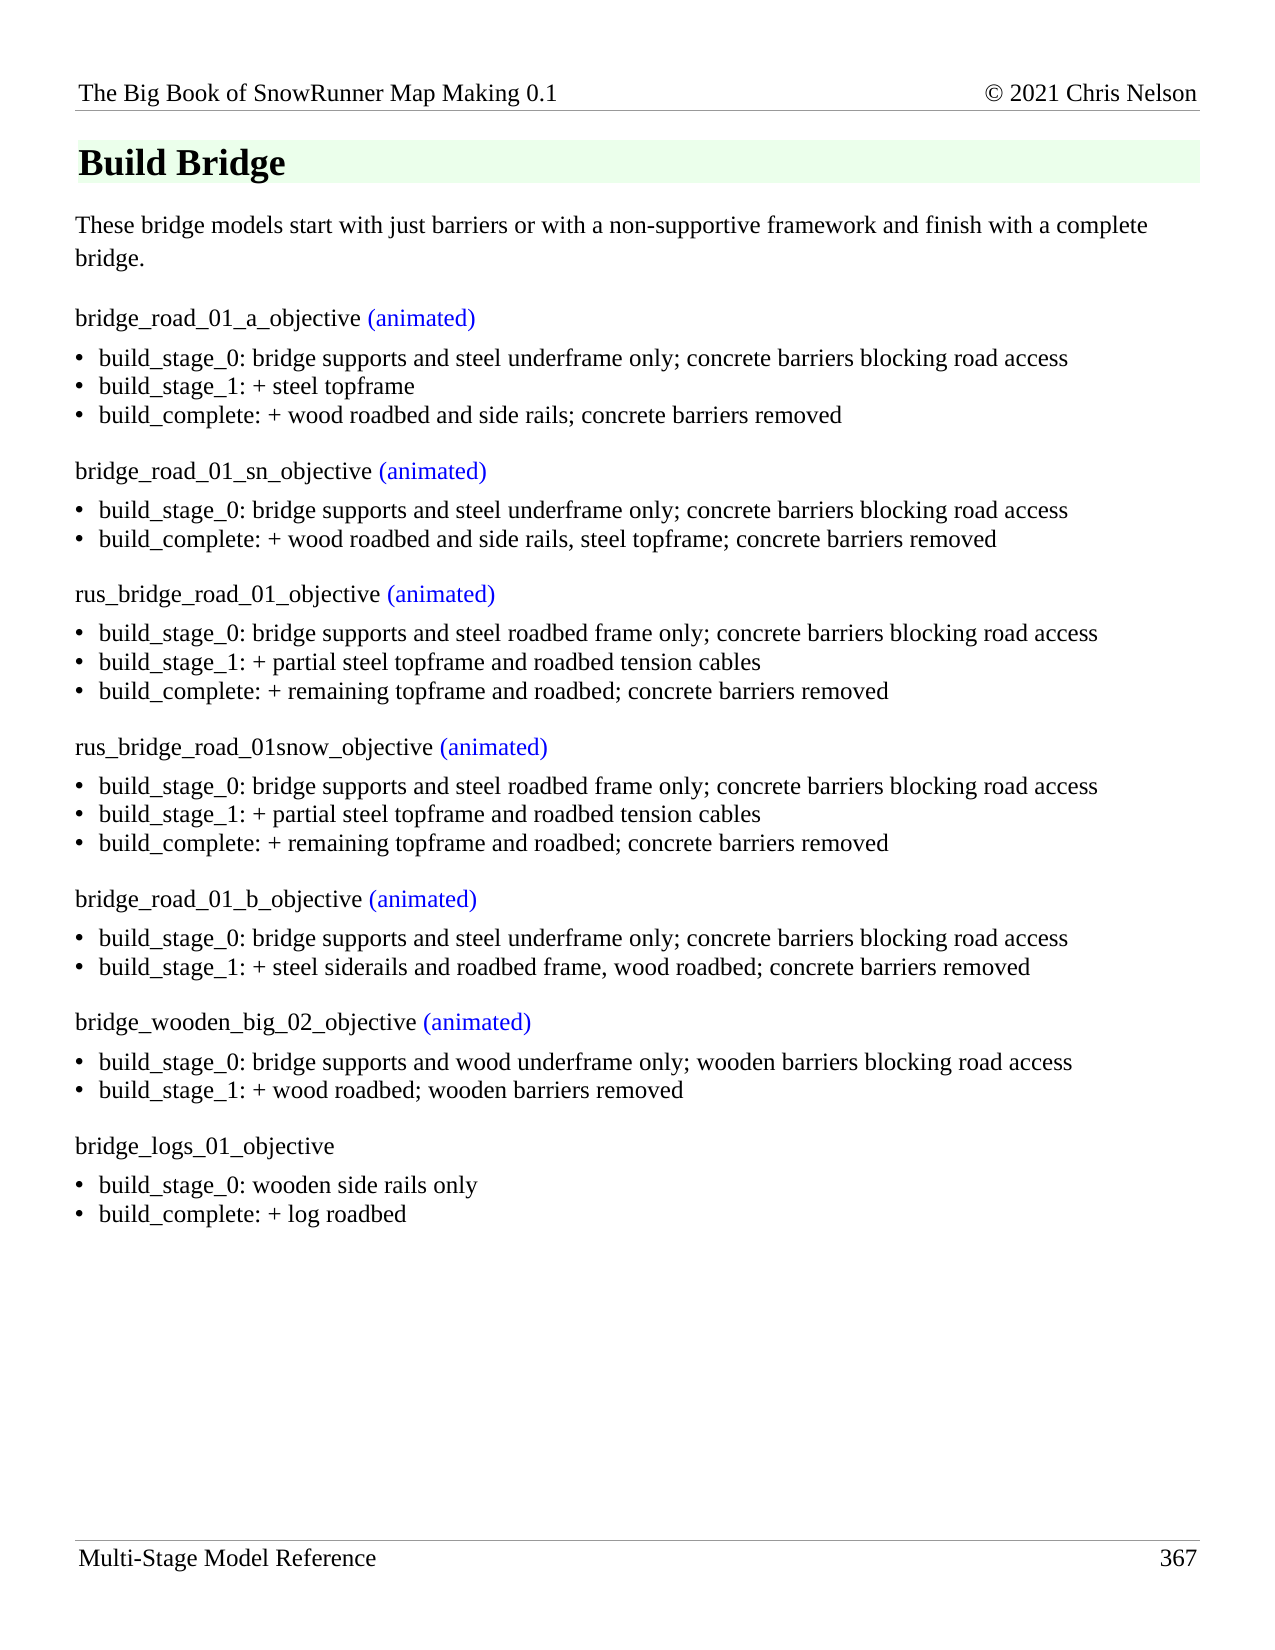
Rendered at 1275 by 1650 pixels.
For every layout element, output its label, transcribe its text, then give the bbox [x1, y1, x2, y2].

list build_complete: + log roadbed [75, 1199, 1200, 1228]
subtitle bridge_wooden_big_02_objective (animated) [75, 1007, 1200, 1036]
list build_stage_1: + partial steel topframe and roadbed tension cables [75, 647, 1200, 676]
subtitle bridge_road_01_sn_objective (animated) [75, 456, 1200, 484]
list build_complete: + remaining topframe and roadbed; concrete barriers removed [75, 676, 1200, 705]
list build_stage_0: bridge supports and steel underframe only; concrete barriers blocking road access [75, 923, 1200, 952]
list build_stage_0: bridge supports and wood underframe only; wooden barriers blocking road access [75, 1047, 1200, 1075]
list build_stage_1: + steel topframe [75, 371, 1200, 400]
list build_complete: + remaining topframe and roadbed; concrete barriers removed [75, 828, 1200, 857]
list build_stage_0: wooden side rails only [75, 1170, 1200, 1199]
list build_stage_1: + partial steel topframe and roadbed tension cables [75, 799, 1200, 828]
subtitle rus_bridge_road_01_objective (animated) [75, 579, 1200, 608]
subtitle bridge_road_01_b_objective (animated) [75, 884, 1200, 913]
list build_stage_0: bridge supports and steel underframe only; concrete barriers blocking road access [75, 495, 1200, 524]
subtitle Build Bridge [78, 140, 1200, 183]
subtitle bridge_logs_01_objective [75, 1131, 1200, 1160]
list build_complete: + wood roadbed and side rails, steel topframe; concrete barriers removed [75, 524, 1200, 552]
list build_stage_0: bridge supports and steel roadbed frame only; concrete barriers blocking road access [75, 618, 1200, 647]
subtitle rus_bridge_road_01snow_objective (animated) [75, 732, 1200, 760]
subtitle bridge_road_01_a_objective (animated) [75, 303, 1200, 332]
list build_stage_1: + steel siderails and roadbed frame, wood roadbed; concrete barriers removed [75, 952, 1200, 981]
list build_stage_0: bridge supports and steel underframe only; concrete barriers blocking road access [75, 343, 1200, 371]
list build_stage_1: + wood roadbed; wooden barriers removed [75, 1075, 1200, 1104]
text These bridge models start with just barriers or with a non-supportive framework and finish with a complete bridge. [75, 211, 1200, 272]
list build_complete: + wood roadbed and side rails; concrete barriers removed [75, 400, 1200, 429]
list build_stage_0: bridge supports and steel roadbed frame only; concrete barriers blocking road access [75, 771, 1200, 799]
